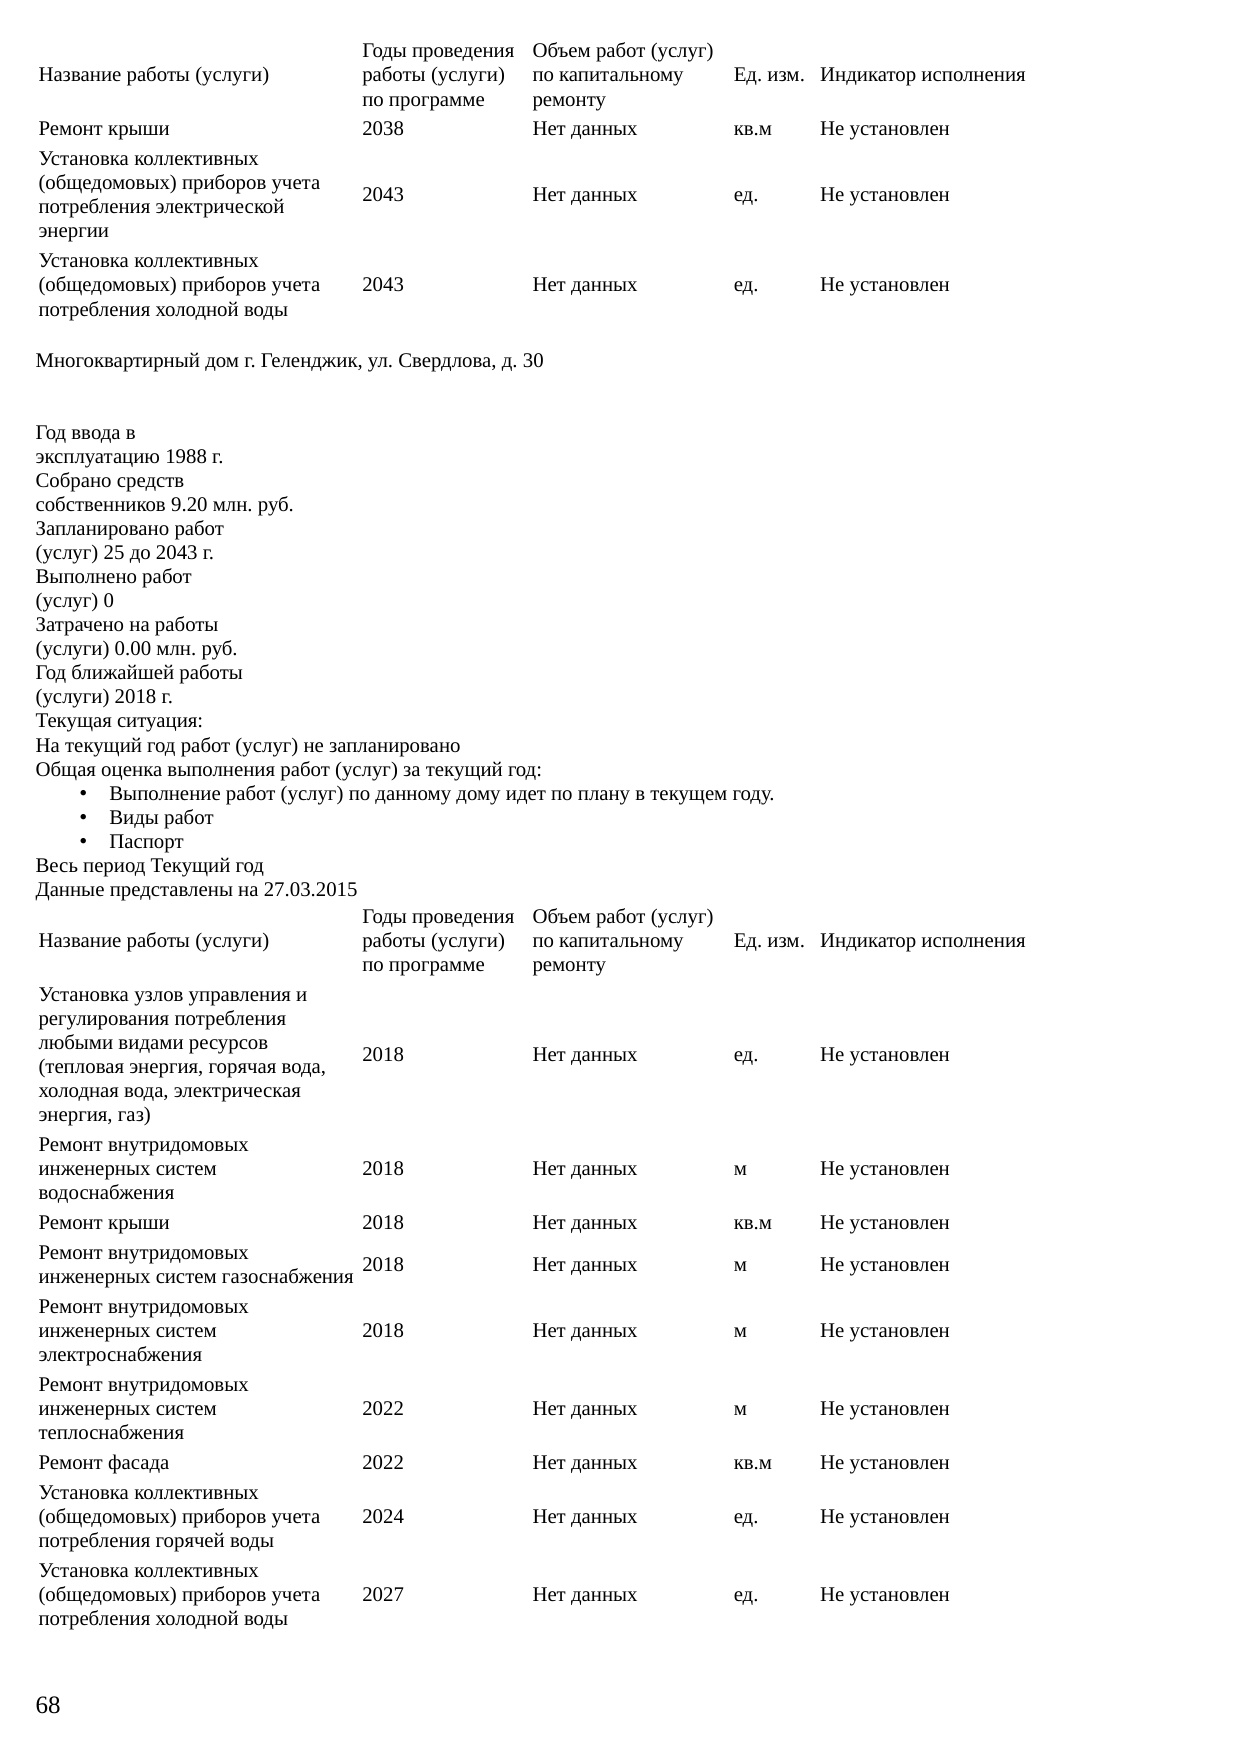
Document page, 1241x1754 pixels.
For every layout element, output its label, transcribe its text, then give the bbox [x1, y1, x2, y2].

table_cell Ремонт внутридомовых инженерных систем электроснабжения [35, 1291, 359, 1369]
table_cell ед. [731, 245, 817, 323]
table_cell [1076, 1291, 1205, 1369]
table_cell 2018 [359, 1291, 529, 1369]
table_header Объем работ (услуг) по капитальному ремонту [529, 901, 731, 979]
table_cell Нет данных [529, 1369, 731, 1447]
table_cell Установка коллективных (общедомовых) приборов учета потребления электрической энергии [35, 143, 359, 245]
table_cell [1076, 1237, 1205, 1291]
table_header Ед. изм. [731, 35, 817, 113]
table_cell Не установлен [817, 1291, 1076, 1369]
table_cell Нет данных [529, 1555, 731, 1633]
table_cell Не установлен [817, 1447, 1076, 1477]
table_cell Нет данных [529, 979, 731, 1129]
table_cell Не установлен [817, 1555, 1076, 1633]
table_cell Установка коллективных (общедомовых) приборов учета потребления холодной воды [35, 1555, 359, 1633]
table_cell [1076, 1129, 1205, 1207]
table_cell Не установлен [817, 245, 1076, 323]
table_cell Ремонт внутридомовых инженерных систем теплоснабжения [35, 1369, 359, 1447]
table_cell Нет данных [529, 114, 731, 143]
table_cell 2018 [359, 1207, 529, 1237]
table_cell Ремонт крыши [35, 114, 359, 143]
text На текущий год работ (услуг) не запланировано [35, 732, 1205, 757]
table_cell Установка коллективных (общедомовых) приборов учета потребления холодной воды [35, 245, 359, 323]
table_header Ед. изм. [731, 901, 817, 979]
table_cell Не установлен [817, 143, 1076, 245]
table_cell Не установлен [817, 1129, 1076, 1207]
table_cell [1076, 1477, 1205, 1555]
table_cell Нет данных [529, 1477, 731, 1555]
table_cell Нет данных [529, 1447, 731, 1477]
table_cell кв.м [731, 114, 817, 143]
text Год ввода в эксплуатацию 1988 г. [35, 420, 1205, 468]
table_cell ед. [731, 979, 817, 1129]
table_cell [1076, 979, 1205, 1129]
text Собрано средств собственников 9.20 млн. руб. [35, 468, 1205, 516]
table_cell Не установлен [817, 1237, 1076, 1291]
table_cell 2022 [359, 1447, 529, 1477]
table_header Годы проведения работы (услуги) по программе [359, 35, 529, 113]
table_cell м [731, 1237, 817, 1291]
table_cell Установка коллективных (общедомовых) приборов учета потребления горячей воды [35, 1477, 359, 1555]
table_cell Не установлен [817, 1477, 1076, 1555]
table_cell 2024 [359, 1477, 529, 1555]
table_cell ед. [731, 1555, 817, 1633]
table_header Годы проведения работы (услуги) по программе [359, 901, 529, 979]
table_header Объем работ (услуг) по капитальному ремонту [529, 35, 731, 113]
table_header Индикатор исполнения [817, 35, 1205, 113]
table_cell 2022 [359, 1369, 529, 1447]
text Выполнено работ (услуг) 0 [35, 564, 1205, 612]
table_cell [1076, 114, 1205, 143]
table_cell Ремонт фасада [35, 1447, 359, 1477]
table_cell кв.м [731, 1447, 817, 1477]
table_cell [1076, 1369, 1205, 1447]
text Текущая ситуация: [35, 708, 1205, 732]
table_cell 2043 [359, 245, 529, 323]
table_cell м [731, 1129, 817, 1207]
text Затрачено на работы (услуги) 0.00 млн. руб. [35, 612, 1205, 660]
list Виды работ [79, 805, 1205, 829]
table_header Название работы (услуги) [35, 35, 359, 113]
table_cell ед. [731, 1477, 817, 1555]
text Запланировано работ (услуг) 25 до 2043 г. [35, 516, 1205, 564]
table_cell 2027 [359, 1555, 529, 1633]
text Год ближайшей работы (услуги) 2018 г. [35, 660, 1205, 708]
table_cell [1076, 143, 1205, 245]
table_header Название работы (услуги) [35, 901, 359, 979]
table_cell Не установлен [817, 114, 1076, 143]
list Паспорт [79, 829, 1205, 853]
text Данные представлены на 27.03.2015 [35, 877, 1205, 901]
table_cell Нет данных [529, 245, 731, 323]
table_cell 2043 [359, 143, 529, 245]
table_cell Нет данных [529, 143, 731, 245]
table_cell Не установлен [817, 1369, 1076, 1447]
table_cell 2038 [359, 114, 529, 143]
table_cell Нет данных [529, 1129, 731, 1207]
table_cell ед. [731, 143, 817, 245]
table_header Индикатор исполнения [817, 901, 1205, 979]
table_cell [1076, 1207, 1205, 1237]
table_cell 2018 [359, 1237, 529, 1291]
text Многоквартирный дом г. Геленджик, ул. Свердлова, д. 30 [35, 347, 1205, 372]
table_cell Ремонт внутридомовых инженерных систем водоснабжения [35, 1129, 359, 1207]
table_cell Нет данных [529, 1207, 731, 1237]
table_cell [1076, 245, 1205, 323]
table_cell кв.м [731, 1207, 817, 1237]
table_cell Не установлен [817, 979, 1076, 1129]
table_cell Нет данных [529, 1237, 731, 1291]
table_cell м [731, 1369, 817, 1447]
list Выполнение работ (услуг) по данному дому идет по плану в текущем году. [79, 781, 1205, 805]
table_cell Ремонт внутридомовых инженерных систем газоснабжения [35, 1237, 359, 1291]
table_cell Ремонт крыши [35, 1207, 359, 1237]
table_cell Не установлен [817, 1207, 1076, 1237]
text Общая оценка выполнения работ (услуг) за текущий год: [35, 757, 1205, 781]
table_cell [1076, 1555, 1205, 1633]
table_cell 2018 [359, 1129, 529, 1207]
table_cell 2018 [359, 979, 529, 1129]
text Весь период Текущий год [35, 853, 1205, 877]
table_cell м [731, 1291, 817, 1369]
table_cell Установка узлов управления и регулирования потребления любыми видами ресурсов (тепловая энергия, горячая вода, холодная вода, электрическая энергия, газ) [35, 979, 359, 1129]
table_cell [1076, 1447, 1205, 1477]
table_cell Нет данных [529, 1291, 731, 1369]
